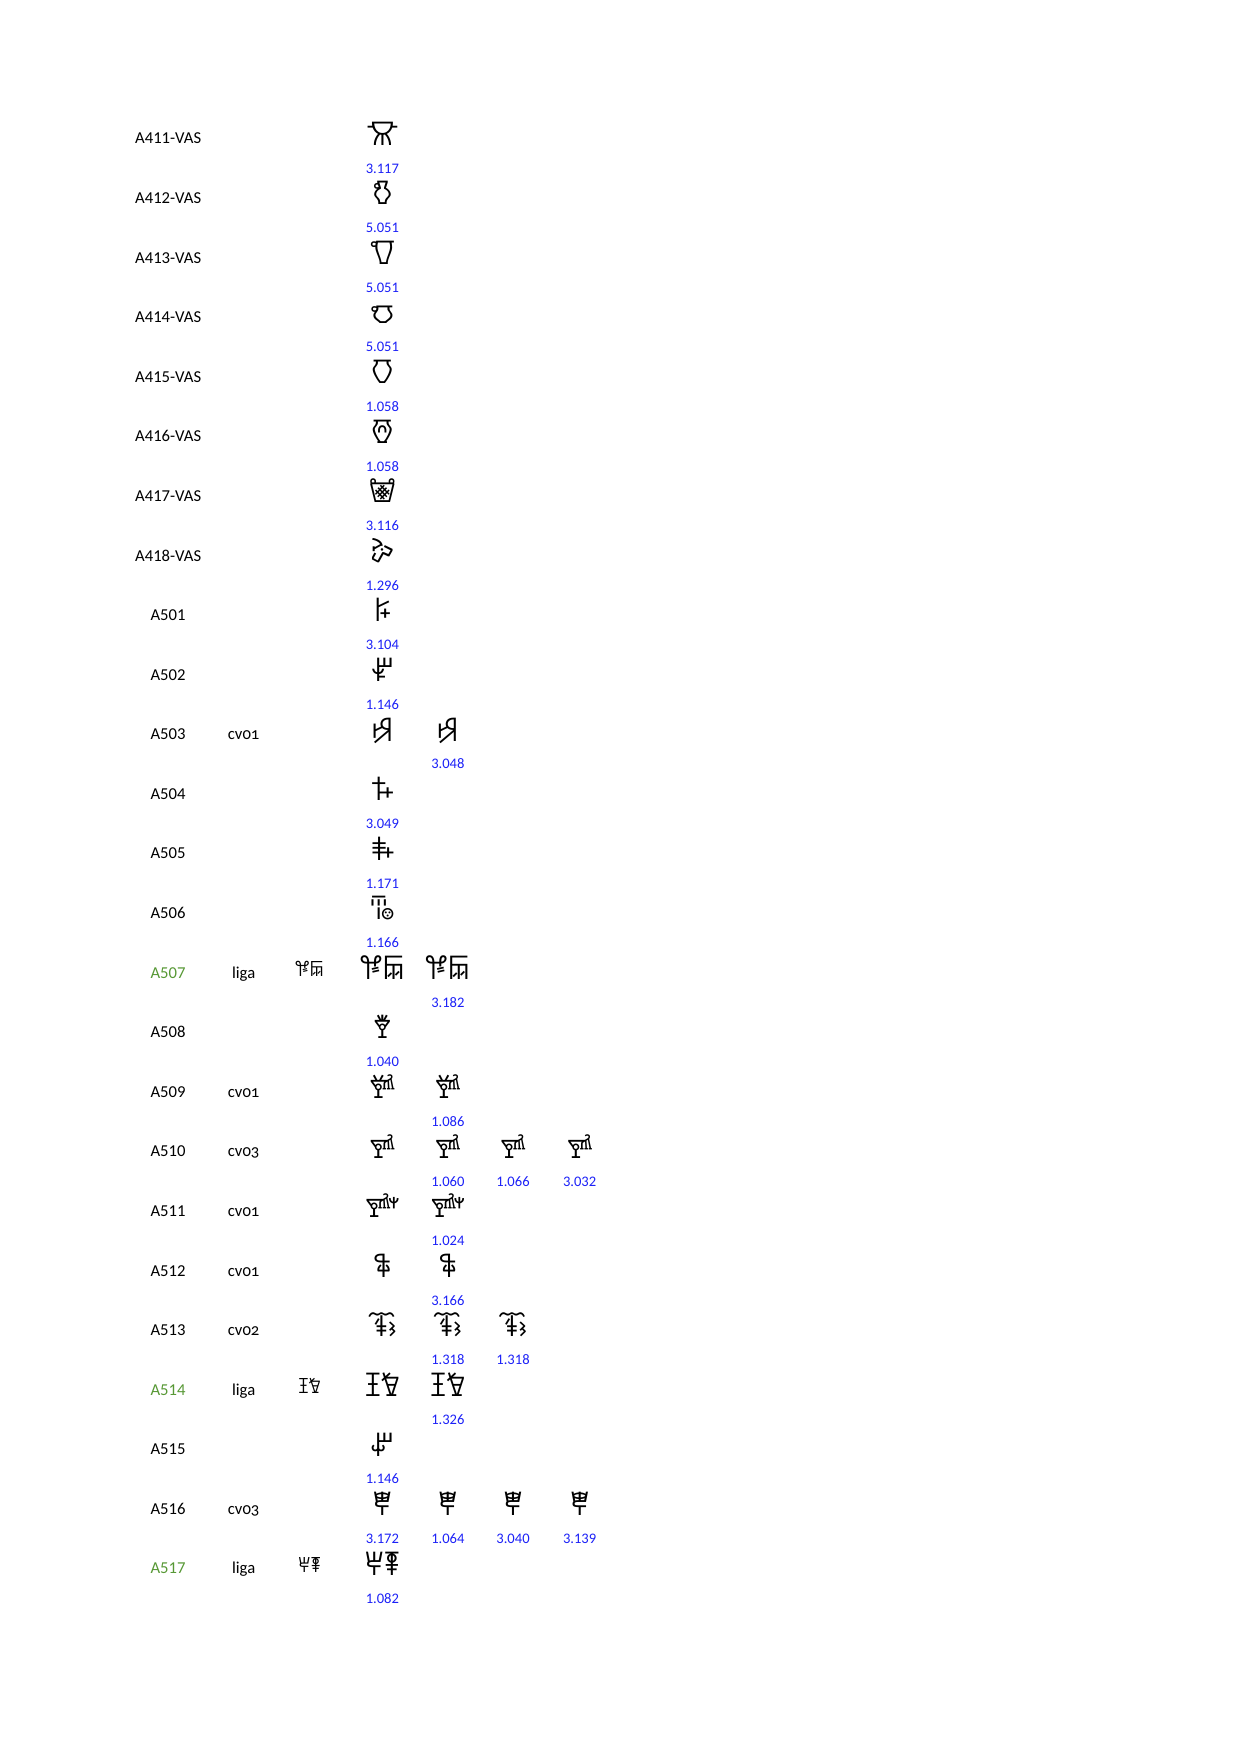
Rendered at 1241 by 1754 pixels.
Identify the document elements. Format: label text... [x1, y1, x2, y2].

table_cell [269, 654, 350, 694]
table_cell 1.146 [350, 1469, 415, 1488]
table_cell [269, 1350, 350, 1369]
table_cell [614, 1171, 667, 1191]
table_cell [721, 595, 774, 634]
table_cell [721, 952, 774, 992]
table_cell [269, 1131, 350, 1171]
table_cell [774, 1469, 827, 1488]
table_cell [545, 635, 614, 654]
table_cell [668, 575, 721, 595]
table_cell [269, 694, 350, 714]
table_cell [415, 1588, 480, 1608]
table_cell [269, 873, 350, 893]
table_cell [480, 1588, 545, 1608]
table_cell [614, 118, 667, 158]
table_cell 𐚻 [480, 1131, 545, 1171]
table_cell [668, 1429, 721, 1469]
table_cell [668, 218, 721, 237]
table_cell [545, 1350, 614, 1369]
table_cell [118, 515, 218, 535]
table_cell [668, 873, 721, 893]
table_cell [774, 654, 827, 694]
table_cell [350, 1230, 415, 1250]
table_cell [118, 1469, 218, 1488]
table_cell [415, 277, 480, 297]
table_cell [774, 694, 827, 714]
table_cell 𐚵 [350, 714, 415, 754]
table_cell [118, 1230, 218, 1250]
table_cell [545, 1429, 614, 1469]
table_cell [774, 952, 827, 992]
table_cell [774, 476, 827, 515]
table_cell [721, 873, 774, 893]
table_cell [545, 158, 614, 178]
table_cell [774, 833, 827, 873]
table_cell [480, 416, 545, 456]
table_cell 𐛀 [415, 1489, 480, 1528]
table_cell [545, 1250, 614, 1290]
table_cell 𐚭 [350, 237, 415, 277]
table_cell [721, 118, 774, 158]
table_cell A503 [118, 714, 218, 754]
table_cell [269, 1230, 350, 1250]
table_cell [118, 873, 218, 893]
table_cell [480, 1548, 545, 1588]
table_cell [668, 1588, 721, 1608]
table_cell [721, 1350, 774, 1369]
table_cell [218, 635, 269, 654]
table_cell A510 [118, 1131, 218, 1171]
table_cell [668, 476, 721, 515]
table_cell [721, 754, 774, 773]
table_cell [545, 1111, 614, 1131]
table_cell [269, 635, 350, 654]
table_cell [668, 1131, 721, 1171]
table_cell [721, 158, 774, 178]
table_cell [614, 416, 667, 456]
table_cell [415, 1052, 480, 1071]
table_cell [545, 1290, 614, 1310]
table_cell cv01 [218, 714, 269, 754]
table_cell [774, 158, 827, 178]
table_cell [218, 396, 269, 416]
table_cell [614, 873, 667, 893]
table_cell 3.040 [480, 1528, 545, 1548]
table_cell liga [218, 1369, 269, 1409]
table_cell 1.024 [415, 1230, 480, 1250]
table_cell [269, 754, 350, 773]
table_cell [269, 396, 350, 416]
table_cell [218, 476, 269, 515]
table_cell [218, 813, 269, 833]
table_cell [269, 297, 350, 337]
table_cell [614, 456, 667, 476]
table_cell [668, 337, 721, 356]
table_cell [668, 754, 721, 773]
table_cell [218, 416, 269, 456]
table_cell [668, 277, 721, 297]
table_cell [545, 893, 614, 932]
table_cell 3.116 [350, 515, 415, 535]
table_cell [415, 654, 480, 694]
table_cell [668, 1528, 721, 1548]
table_cell [774, 1528, 827, 1548]
table_cell [118, 456, 218, 476]
table_cell [218, 1290, 269, 1310]
table_cell [774, 1131, 827, 1171]
table_cell [614, 1230, 667, 1250]
table_cell [545, 1588, 614, 1608]
table_cell [480, 535, 545, 575]
table_cell 1.040 [350, 1052, 415, 1071]
table_cell [545, 1012, 614, 1052]
table_cell 𐚬 [350, 178, 415, 217]
table_cell [269, 595, 350, 634]
table_cell [118, 813, 218, 833]
table_cell [415, 575, 480, 595]
table_cell [668, 1548, 721, 1588]
table_cell [118, 158, 218, 178]
table_cell [721, 1409, 774, 1429]
table_cell A514 [118, 1369, 218, 1409]
table_cell [415, 1469, 480, 1488]
table_cell A506 [118, 893, 218, 932]
table_cell A502 [118, 654, 218, 694]
table_cell [415, 813, 480, 833]
table_cell 𐚺 [350, 1071, 415, 1111]
table_cell [614, 595, 667, 634]
table_cell [721, 1012, 774, 1052]
table_cell [774, 933, 827, 952]
table_cell [269, 515, 350, 535]
table_cell [218, 992, 269, 1012]
table_cell [614, 158, 667, 178]
table_cell [218, 575, 269, 595]
table_cell [721, 1528, 774, 1548]
table_cell [721, 416, 774, 456]
table_cell [269, 933, 350, 952]
table_cell [668, 1469, 721, 1488]
table_cell [774, 1588, 827, 1608]
table_cell A412-VAS [118, 178, 218, 217]
table_cell [480, 714, 545, 754]
table_cell [721, 635, 774, 654]
table_cell [545, 1409, 614, 1429]
table_cell 𐚹 [350, 1012, 415, 1052]
table_cell [614, 833, 667, 873]
table_cell 𐚼 [415, 1191, 480, 1230]
table_cell [668, 635, 721, 654]
table_cell [774, 297, 827, 337]
table_cell 𐘋𐙍 [415, 952, 480, 992]
table_cell [545, 1548, 614, 1588]
table_cell [721, 237, 774, 277]
table_cell [614, 1310, 667, 1349]
table_cell [614, 1052, 667, 1071]
table_cell [218, 158, 269, 178]
table_cell 𐚿 [350, 1429, 415, 1469]
table_cell [668, 396, 721, 416]
table_cell [218, 1111, 269, 1131]
table_cell [614, 337, 667, 356]
table_cell [269, 356, 350, 396]
table_cell [774, 1409, 827, 1429]
table_cell [614, 218, 667, 237]
table_cell [480, 1369, 545, 1409]
table_cell [218, 1230, 269, 1250]
table_cell [668, 1230, 721, 1250]
table_cell [545, 237, 614, 277]
table_cell [269, 813, 350, 833]
table_cell [721, 1469, 774, 1488]
table_cell [774, 774, 827, 813]
table_cell [545, 1469, 614, 1488]
table_cell [614, 277, 667, 297]
table_cell 1.146 [350, 694, 415, 714]
table_cell [480, 952, 545, 992]
table_cell [614, 893, 667, 932]
table_cell 1.082 [350, 1588, 415, 1608]
table_cell [218, 218, 269, 237]
table_cell [118, 1528, 218, 1548]
table_cell 1.086 [415, 1111, 480, 1131]
table_cell [614, 1369, 667, 1409]
table_cell [269, 1191, 350, 1230]
table_cell [545, 218, 614, 237]
table_cell [668, 714, 721, 754]
table_cell [721, 1230, 774, 1250]
table_cell [480, 337, 545, 356]
table_cell [218, 1350, 269, 1369]
table_cell [269, 1429, 350, 1469]
table_cell [614, 1071, 667, 1111]
table_cell [269, 575, 350, 595]
table_cell 5.051 [350, 277, 415, 297]
table_cell [480, 456, 545, 476]
table_cell [415, 1429, 480, 1469]
table_cell [774, 595, 827, 634]
table_cell [614, 774, 667, 813]
table_cell [218, 595, 269, 634]
table_cell [118, 1111, 218, 1131]
table_cell A513 [118, 1310, 218, 1349]
table_cell [545, 277, 614, 297]
table_cell [415, 237, 480, 277]
table_cell [218, 654, 269, 694]
table_cell [480, 158, 545, 178]
table_cell [118, 337, 218, 356]
table_cell 3.104 [350, 635, 415, 654]
table_cell A505 [118, 833, 218, 873]
table_cell [721, 277, 774, 297]
table_cell A515 [118, 1429, 218, 1469]
table_cell 3.166 [415, 1290, 480, 1310]
table_cell [721, 1111, 774, 1131]
table_cell [118, 754, 218, 773]
table_cell [415, 416, 480, 456]
table_cell [118, 277, 218, 297]
table_cell [774, 992, 827, 1012]
table_cell [614, 1131, 667, 1171]
table_cell [480, 1290, 545, 1310]
table_cell [668, 416, 721, 456]
table_cell 𐚶 [350, 774, 415, 813]
table_cell [415, 218, 480, 237]
table_cell [614, 1528, 667, 1548]
table_cell [218, 297, 269, 337]
table_cell [668, 118, 721, 158]
table_cell [774, 1071, 827, 1111]
table_cell [774, 1191, 827, 1230]
table_cell [350, 992, 415, 1012]
table_cell 𐚻 [350, 1131, 415, 1171]
table_cell [480, 356, 545, 396]
table_cell [350, 1409, 415, 1429]
table_cell 5.051 [350, 337, 415, 356]
table_cell [118, 575, 218, 595]
table_cell [668, 297, 721, 337]
table_cell [415, 356, 480, 396]
table_cell [721, 297, 774, 337]
table_cell [614, 654, 667, 694]
table_cell [480, 575, 545, 595]
table_cell [721, 178, 774, 217]
table_cell 𐚾 [480, 1310, 545, 1349]
table_cell [480, 476, 545, 515]
table_cell [668, 1052, 721, 1071]
table_cell [668, 992, 721, 1012]
table_cell [350, 1171, 415, 1191]
table_cell [721, 1071, 774, 1111]
table_cell [774, 1171, 827, 1191]
table_cell [614, 813, 667, 833]
table_cell [721, 1131, 774, 1171]
table_cell [668, 515, 721, 535]
table_cell [668, 833, 721, 873]
table_cell 3.172 [350, 1528, 415, 1548]
table_cell A517 [118, 1548, 218, 1588]
table_cell [614, 1290, 667, 1310]
table_cell [721, 356, 774, 396]
table_cell 1.058 [350, 456, 415, 476]
table_cell [118, 1409, 218, 1429]
table_cell [774, 277, 827, 297]
table_cell [774, 237, 827, 277]
table_cell [218, 1409, 269, 1429]
table_cell [415, 297, 480, 337]
table_cell [774, 1350, 827, 1369]
table_cell [721, 1250, 774, 1290]
table_cell 𐘋𐙍 [350, 952, 415, 992]
table_cell [415, 833, 480, 873]
table_cell [614, 933, 667, 952]
table_cell [545, 714, 614, 754]
table_cell 𐘚𐛭 [350, 1548, 415, 1588]
table_cell [118, 992, 218, 1012]
table_cell [614, 1350, 667, 1369]
table_cell [118, 1052, 218, 1071]
table_cell [269, 1528, 350, 1548]
table_cell [721, 833, 774, 873]
table_cell 𐚳 [350, 595, 415, 634]
table_cell [721, 813, 774, 833]
table_cell [774, 1052, 827, 1071]
table_cell [614, 1409, 667, 1429]
table_cell [218, 515, 269, 535]
table_cell [545, 297, 614, 337]
table_cell 1.318 [415, 1350, 480, 1369]
table_cell [269, 893, 350, 932]
table_cell [614, 297, 667, 337]
table_cell [480, 774, 545, 813]
table_cell [480, 992, 545, 1012]
table_cell [480, 635, 545, 654]
table_cell [614, 992, 667, 1012]
table_cell [118, 1350, 218, 1369]
table_cell [545, 1071, 614, 1111]
table_cell [668, 356, 721, 396]
table_cell [218, 237, 269, 277]
table_cell [415, 178, 480, 217]
table_cell liga [218, 952, 269, 992]
table_cell [774, 337, 827, 356]
table_cell 3.049 [350, 813, 415, 833]
table_cell 𐛀 [480, 1489, 545, 1528]
table_cell [545, 416, 614, 456]
table_cell [721, 992, 774, 1012]
table_cell [118, 1588, 218, 1608]
table_cell [118, 933, 218, 952]
table_cell [668, 1369, 721, 1409]
table_cell [668, 178, 721, 217]
table_cell [415, 694, 480, 714]
table_cell A507 [118, 952, 218, 992]
table_cell A418-VAS [118, 535, 218, 575]
table_cell [269, 1290, 350, 1310]
table_cell [774, 893, 827, 932]
table_cell [545, 694, 614, 714]
table_cell [668, 237, 721, 277]
table_cell [415, 476, 480, 515]
table_cell 5.051 [350, 218, 415, 237]
table_cell [545, 476, 614, 515]
table_cell 𐚫 [350, 118, 415, 158]
table_cell [668, 595, 721, 634]
table_cell [774, 1012, 827, 1052]
table_cell [668, 1350, 721, 1369]
table_cell [614, 1469, 667, 1488]
table_cell [218, 873, 269, 893]
table_cell [218, 118, 269, 158]
table_cell [614, 178, 667, 217]
table_cell [480, 218, 545, 237]
table_cell [614, 1191, 667, 1230]
table_cell [668, 694, 721, 714]
table_cell cv03 [218, 1131, 269, 1171]
table_cell [614, 237, 667, 277]
table_cell [269, 456, 350, 476]
table_cell cv01 [218, 1191, 269, 1230]
table_cell 𐚯 [350, 356, 415, 396]
table_cell [269, 178, 350, 217]
table_cell [269, 158, 350, 178]
table_cell [480, 396, 545, 416]
table_cell [480, 1250, 545, 1290]
table_cell [545, 1191, 614, 1230]
table_cell 𐘗𐘸 [269, 1369, 350, 1409]
table_cell [668, 1489, 721, 1528]
table_cell [545, 515, 614, 535]
table_cell [545, 356, 614, 396]
table_cell A414-VAS [118, 297, 218, 337]
table_cell [721, 774, 774, 813]
table_cell [545, 1310, 614, 1349]
table_cell [774, 1310, 827, 1349]
table_cell A512 [118, 1250, 218, 1290]
table_cell [118, 1171, 218, 1191]
table_cell [721, 1310, 774, 1349]
table_cell [545, 833, 614, 873]
table_cell 𐚾 [415, 1310, 480, 1349]
table_cell [545, 396, 614, 416]
table_cell [545, 535, 614, 575]
table_cell 1.064 [415, 1528, 480, 1548]
table_cell [774, 1369, 827, 1409]
table_cell [218, 337, 269, 356]
table_cell [480, 873, 545, 893]
table_cell [480, 754, 545, 773]
table_cell 𐚴 [350, 654, 415, 694]
table_cell [668, 1310, 721, 1349]
table_cell cv02 [218, 1310, 269, 1349]
table_cell [545, 595, 614, 634]
table_cell [269, 714, 350, 754]
table_cell [545, 933, 614, 952]
table_cell [668, 1111, 721, 1131]
table_cell [721, 1171, 774, 1191]
table_cell [218, 833, 269, 873]
table_cell 𐚾 [350, 1310, 415, 1349]
table_cell [269, 277, 350, 297]
table_cell [721, 535, 774, 575]
table_cell 𐚺 [415, 1071, 480, 1111]
table_cell 1.060 [415, 1171, 480, 1191]
table_cell [480, 1111, 545, 1131]
table_cell 1.296 [350, 575, 415, 595]
table_cell cv03 [218, 1489, 269, 1528]
table_cell [545, 575, 614, 595]
table_cell [269, 237, 350, 277]
table_cell [774, 396, 827, 416]
table_cell [218, 694, 269, 714]
table_cell [350, 754, 415, 773]
table_cell [774, 178, 827, 217]
table_cell [774, 218, 827, 237]
table_cell [545, 1230, 614, 1250]
table_cell [721, 1489, 774, 1528]
table_cell A504 [118, 774, 218, 813]
table_cell [480, 277, 545, 297]
table_cell [269, 1250, 350, 1290]
table_cell [721, 654, 774, 694]
table_cell 𐚽 [415, 1250, 480, 1290]
table_cell [415, 535, 480, 575]
table_cell [545, 992, 614, 1012]
table_cell [668, 158, 721, 178]
table_cell [614, 396, 667, 416]
table_cell [774, 714, 827, 754]
table_cell A413-VAS [118, 237, 218, 277]
table_cell [118, 396, 218, 416]
table_cell [218, 1469, 269, 1488]
table_cell [269, 535, 350, 575]
table_cell 𐚮 [350, 297, 415, 337]
table_cell [774, 1290, 827, 1310]
table_cell [480, 1469, 545, 1488]
table_cell [415, 456, 480, 476]
table_cell [269, 118, 350, 158]
table_cell [269, 1588, 350, 1608]
table_cell 1.326 [415, 1409, 480, 1429]
table_cell [480, 1071, 545, 1111]
table_cell [721, 933, 774, 952]
table_cell [218, 1588, 269, 1608]
table_cell [545, 952, 614, 992]
table_cell [218, 356, 269, 396]
table_cell [269, 774, 350, 813]
table_cell [774, 1429, 827, 1469]
table_cell 3.182 [415, 992, 480, 1012]
table_cell A416-VAS [118, 416, 218, 456]
table_cell A501 [118, 595, 218, 634]
table_cell [218, 893, 269, 932]
table_cell [774, 575, 827, 595]
table_cell [774, 813, 827, 833]
table_cell [721, 476, 774, 515]
table_cell [774, 118, 827, 158]
table_cell [118, 1290, 218, 1310]
table_cell [774, 1250, 827, 1290]
table_cell [668, 1012, 721, 1052]
table_cell [668, 456, 721, 476]
table_cell 𐘗𐘸 [350, 1369, 415, 1409]
table_cell [668, 654, 721, 694]
table_cell [269, 833, 350, 873]
table_cell [218, 535, 269, 575]
table_cell [668, 952, 721, 992]
table_cell 𐚻 [545, 1131, 614, 1171]
table_cell [118, 635, 218, 654]
table_cell 𐚻 [415, 1131, 480, 1171]
table_cell [721, 1429, 774, 1469]
table_cell 𐚱 [350, 476, 415, 515]
table_cell [480, 1052, 545, 1071]
table_cell [614, 1012, 667, 1052]
table_cell 3.117 [350, 158, 415, 178]
table_cell [218, 754, 269, 773]
table_cell [668, 1290, 721, 1310]
table_cell [545, 654, 614, 694]
table_cell [415, 893, 480, 932]
table_cell [668, 535, 721, 575]
table_cell [545, 118, 614, 158]
table_cell [269, 1012, 350, 1052]
table_cell A417-VAS [118, 476, 218, 515]
table_cell 𐚸 [350, 893, 415, 932]
table_cell [218, 1528, 269, 1548]
table_cell [774, 1230, 827, 1250]
table_cell [774, 1489, 827, 1528]
table_cell [774, 456, 827, 476]
table_cell [614, 575, 667, 595]
table_cell [350, 1350, 415, 1369]
table_cell [774, 635, 827, 654]
table_cell [415, 118, 480, 158]
table_cell A511 [118, 1191, 218, 1230]
table_cell [721, 456, 774, 476]
table_cell [269, 1310, 350, 1349]
table_cell [614, 1250, 667, 1290]
table_cell [269, 1111, 350, 1131]
table_cell 1.066 [480, 1171, 545, 1191]
table_cell [668, 893, 721, 932]
table_cell [614, 1548, 667, 1588]
table_cell [614, 1429, 667, 1469]
table_cell A516 [118, 1489, 218, 1528]
table_cell [480, 118, 545, 158]
table_cell [415, 635, 480, 654]
table_cell [480, 813, 545, 833]
table_cell [614, 754, 667, 773]
table_cell [721, 575, 774, 595]
table_cell [218, 1429, 269, 1469]
table_cell [774, 515, 827, 535]
table_cell 𐘚𐛭 [269, 1548, 350, 1588]
table_cell [269, 1489, 350, 1528]
table_cell [545, 178, 614, 217]
table_cell A508 [118, 1012, 218, 1052]
table_cell [774, 356, 827, 396]
table_cell [668, 813, 721, 833]
table_cell [721, 1369, 774, 1409]
table_cell [614, 1489, 667, 1528]
table_cell [480, 515, 545, 535]
table_cell [480, 1429, 545, 1469]
table_cell [218, 456, 269, 476]
table_cell 𐚼 [350, 1191, 415, 1230]
table_cell [415, 515, 480, 535]
table_cell [480, 297, 545, 337]
table_cell [721, 1588, 774, 1608]
table_cell [415, 1548, 480, 1588]
table_cell [614, 515, 667, 535]
table_cell [614, 1111, 667, 1131]
table_cell [269, 416, 350, 456]
table_cell [480, 1230, 545, 1250]
table_cell [350, 1111, 415, 1131]
table_cell A415-VAS [118, 356, 218, 396]
table_cell [218, 277, 269, 297]
table_cell [721, 1548, 774, 1588]
table_cell 𐛀 [545, 1489, 614, 1528]
table_cell 𐘗𐘸 [415, 1369, 480, 1409]
table_cell 1.171 [350, 873, 415, 893]
table_cell [721, 893, 774, 932]
table_cell [668, 933, 721, 952]
table_cell [668, 1191, 721, 1230]
table_cell [721, 218, 774, 237]
table_cell [218, 774, 269, 813]
table_cell [480, 237, 545, 277]
table_cell [218, 933, 269, 952]
table_cell [721, 1290, 774, 1310]
table_cell [415, 595, 480, 634]
table_cell [480, 178, 545, 217]
table_cell [774, 873, 827, 893]
table_cell [614, 535, 667, 575]
table_cell [721, 694, 774, 714]
table_cell [480, 1409, 545, 1429]
table_cell [415, 933, 480, 952]
table_cell 3.048 [415, 754, 480, 773]
table_cell 𐚲 [350, 535, 415, 575]
table_cell [118, 218, 218, 237]
table_cell [480, 694, 545, 714]
table_cell [545, 754, 614, 773]
table_cell [269, 218, 350, 237]
table_cell [218, 1012, 269, 1052]
table_cell [415, 1012, 480, 1052]
table_cell [480, 833, 545, 873]
table_cell [118, 694, 218, 714]
table_cell [668, 1250, 721, 1290]
table_cell [480, 933, 545, 952]
table_cell [480, 1012, 545, 1052]
table_cell [415, 396, 480, 416]
table_cell 1.058 [350, 396, 415, 416]
table_cell [614, 1588, 667, 1608]
table_cell A509 [118, 1071, 218, 1111]
table_cell [545, 1369, 614, 1409]
table_cell [269, 992, 350, 1012]
table_cell [614, 635, 667, 654]
table_cell [614, 356, 667, 396]
table_cell [218, 178, 269, 217]
table_cell [614, 952, 667, 992]
table_cell cv01 [218, 1250, 269, 1290]
table_cell 𐚷 [350, 833, 415, 873]
table_cell [721, 714, 774, 754]
table_cell 3.032 [545, 1171, 614, 1191]
table_cell [721, 1052, 774, 1071]
table_cell [269, 1052, 350, 1071]
table_cell [614, 694, 667, 714]
table_cell [545, 774, 614, 813]
table_cell [774, 416, 827, 456]
table_cell [218, 1171, 269, 1191]
table_cell [269, 337, 350, 356]
table_cell [545, 813, 614, 833]
table_cell cv01 [218, 1071, 269, 1111]
table_cell [774, 535, 827, 575]
table_cell [668, 1409, 721, 1429]
table_cell [480, 654, 545, 694]
table_cell [269, 1071, 350, 1111]
table_cell 3.139 [545, 1528, 614, 1548]
table_cell 𐚵 [415, 714, 480, 754]
table_cell [721, 396, 774, 416]
table_cell [545, 1052, 614, 1071]
table_cell [545, 873, 614, 893]
table_cell 𐚽 [350, 1250, 415, 1290]
table_cell [721, 515, 774, 535]
table_cell [480, 893, 545, 932]
table_cell [415, 337, 480, 356]
table_cell 1.166 [350, 933, 415, 952]
table_cell [545, 456, 614, 476]
table_cell 1.318 [480, 1350, 545, 1369]
table_cell [721, 1191, 774, 1230]
table_cell [668, 774, 721, 813]
table_cell [668, 1071, 721, 1111]
table_cell [415, 774, 480, 813]
table_cell [774, 1548, 827, 1588]
table_cell [774, 754, 827, 773]
table_cell 𐘋𐙍 [269, 952, 350, 992]
table_cell [721, 337, 774, 356]
table_cell [614, 714, 667, 754]
table_cell [269, 1171, 350, 1191]
table_cell [480, 595, 545, 634]
table_cell [350, 1290, 415, 1310]
table_cell [545, 337, 614, 356]
table_cell liga [218, 1548, 269, 1588]
table_cell [415, 873, 480, 893]
table_cell [269, 1409, 350, 1429]
table_cell [218, 1052, 269, 1071]
table_cell [415, 158, 480, 178]
table_cell [480, 1191, 545, 1230]
table_cell A411-VAS [118, 118, 218, 158]
table_cell 𐛀 [350, 1489, 415, 1528]
table_cell [269, 476, 350, 515]
table_cell [668, 1171, 721, 1191]
table_cell 𐚰 [350, 416, 415, 456]
table_cell [614, 476, 667, 515]
table_cell [774, 1111, 827, 1131]
table_cell [269, 1469, 350, 1488]
